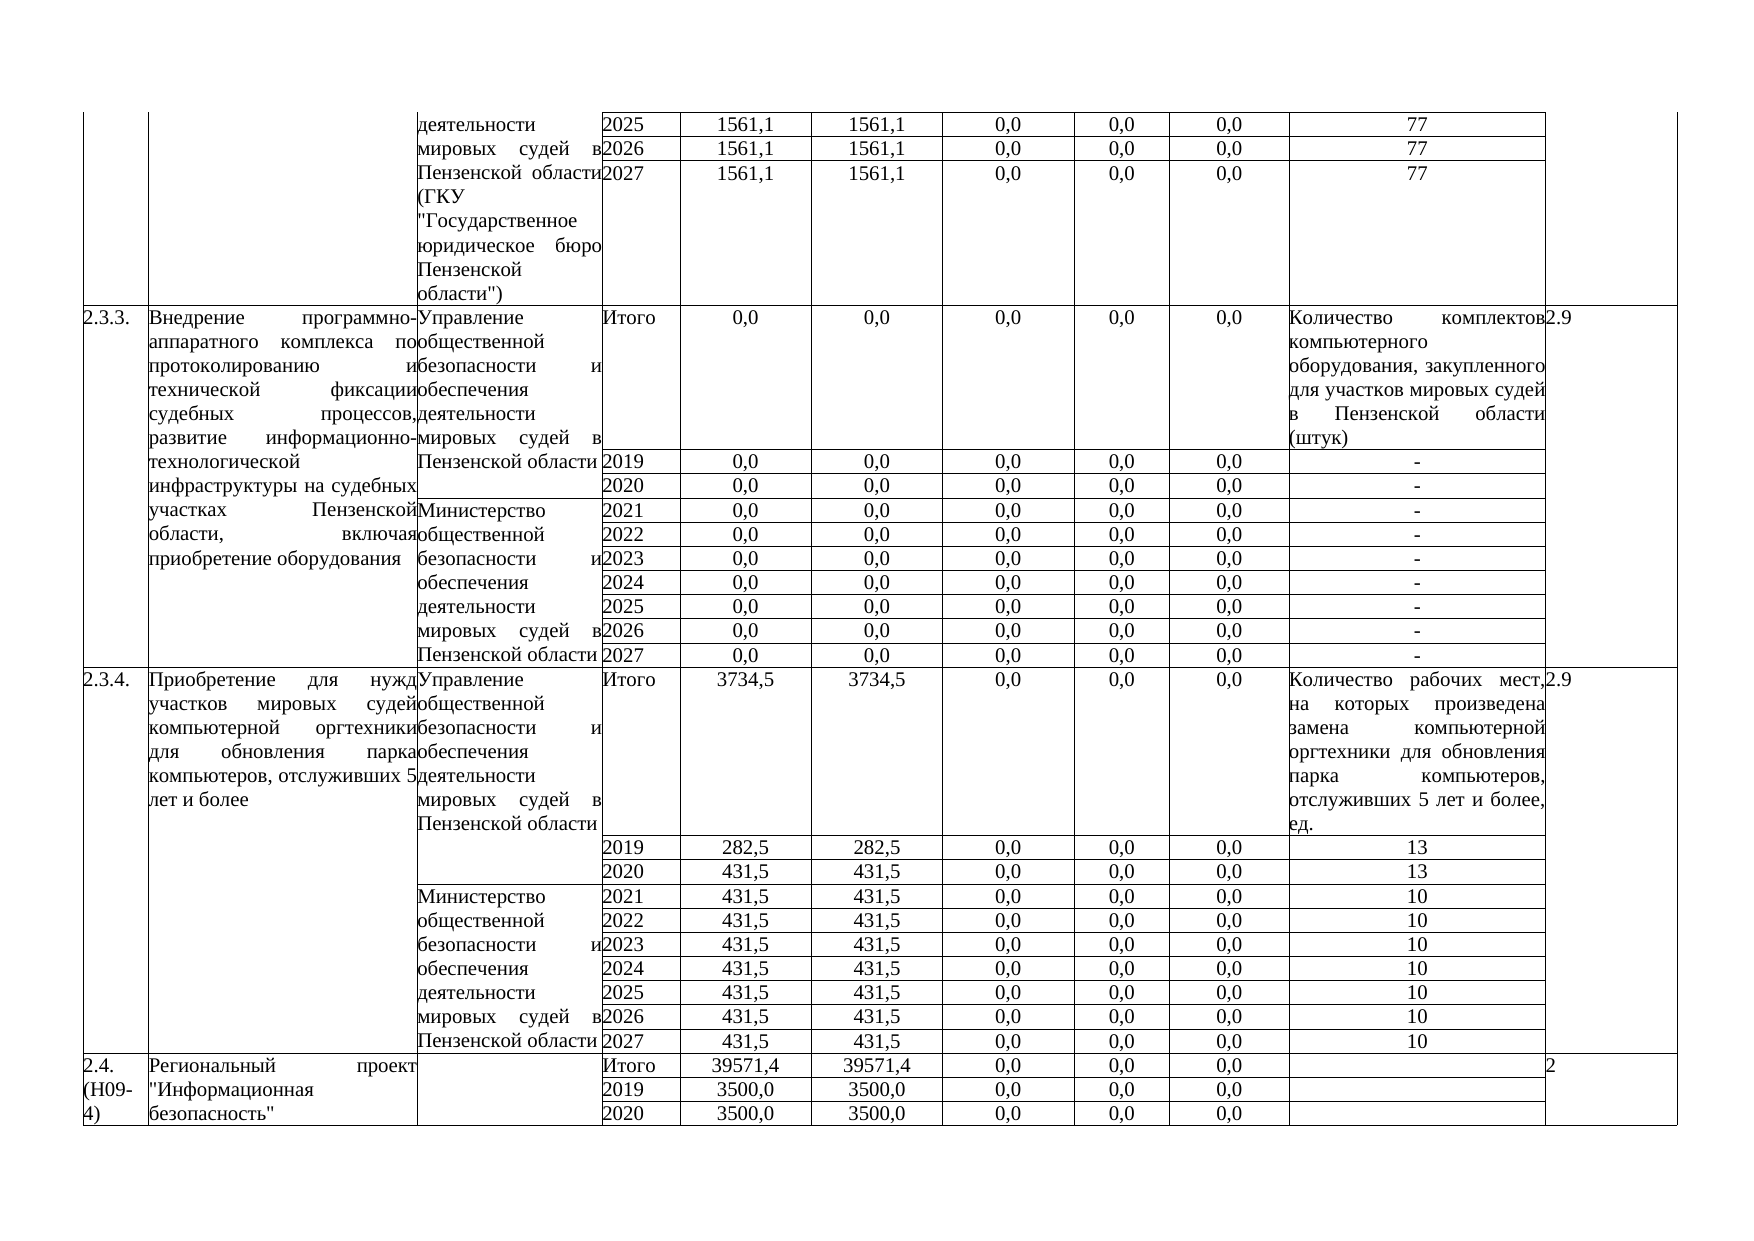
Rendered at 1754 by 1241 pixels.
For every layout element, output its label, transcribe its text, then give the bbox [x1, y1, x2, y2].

table_cell 0,0 [943, 885, 1074, 908]
table_cell 1561,1 [681, 113, 811, 136]
table_cell 0,0 [1170, 523, 1289, 546]
table_cell - [1290, 644, 1545, 667]
table_cell 0,0 [1075, 981, 1169, 1004]
table_cell 0,0 [1075, 595, 1169, 618]
table_cell 3500,0 [681, 1102, 811, 1125]
table_cell 0,0 [943, 1102, 1074, 1125]
table_cell 431,5 [812, 1005, 942, 1029]
table_cell - [1290, 547, 1545, 570]
table_cell 431,5 [812, 860, 942, 884]
table_cell Количество рабочих мест, на которых произведена замена компьютерной оргтехники для обновления парка компьютеров, отслуживших 5 лет и более, ед. [1290, 668, 1545, 835]
table_cell 0,0 [681, 595, 811, 618]
table_cell 2022 [603, 523, 680, 546]
table_cell 0,0 [1075, 499, 1169, 522]
table_cell 0,0 [812, 523, 942, 546]
table_cell 0,0 [681, 547, 811, 570]
table_cell 0,0 [1075, 933, 1169, 956]
table_cell - [1290, 450, 1545, 473]
table_cell 0,0 [812, 571, 942, 594]
table_cell 0,0 [1075, 1054, 1169, 1077]
table_cell 0,0 [943, 860, 1074, 884]
table_cell 0,0 [1075, 571, 1169, 594]
table_cell [1290, 1102, 1545, 1125]
table_cell Управление общественной безопасности и обеспечения деятельности мировых судей в Пензенской области [418, 668, 602, 884]
table_cell 0,0 [943, 450, 1074, 473]
table_cell Региональный проект "Информационная безопасность" [149, 1054, 417, 1125]
table_cell 2021 [603, 499, 680, 522]
table_cell 0,0 [943, 668, 1074, 835]
table_cell 0,0 [943, 957, 1074, 980]
table_cell 431,5 [812, 909, 942, 932]
table_cell 0,0 [943, 547, 1074, 570]
table_cell 2026 [603, 1005, 680, 1029]
table_cell 2023 [603, 547, 680, 570]
table_cell 0,0 [681, 499, 811, 522]
table_cell 0,0 [812, 644, 942, 667]
table_cell 0,0 [943, 474, 1074, 498]
table_cell 0,0 [1170, 161, 1289, 305]
table_cell 0,0 [1170, 306, 1289, 449]
table_cell 0,0 [1075, 450, 1169, 473]
table_cell 77 [1290, 137, 1545, 160]
table_cell 2019 [603, 836, 680, 859]
table_cell 0,0 [812, 450, 942, 473]
table_cell 431,5 [681, 1005, 811, 1029]
table_cell 0,0 [943, 836, 1074, 859]
table_cell 0,0 [1170, 619, 1289, 643]
table_cell 3734,5 [812, 668, 942, 835]
table_cell 1561,1 [812, 161, 942, 305]
table_cell 0,0 [1170, 933, 1289, 956]
table_cell 0,0 [1170, 1030, 1289, 1053]
table_cell 0,0 [1170, 450, 1289, 473]
table_cell 2.9 [1546, 668, 1677, 1053]
table_cell 2020 [603, 1102, 680, 1125]
table_cell 282,5 [681, 836, 811, 859]
table_cell 0,0 [1170, 1005, 1289, 1029]
table_cell 2027 [603, 1030, 680, 1053]
table_cell 0,0 [1075, 1102, 1169, 1125]
table_cell [1290, 1054, 1545, 1077]
table_cell Итого [603, 1054, 680, 1077]
table_cell - [1290, 571, 1545, 594]
table_cell 0,0 [1170, 474, 1289, 498]
table_cell 2020 [603, 860, 680, 884]
table_cell 1561,1 [681, 161, 811, 305]
table_cell 0,0 [812, 474, 942, 498]
table_cell 2025 [603, 113, 680, 136]
table_cell - [1290, 474, 1545, 498]
table_cell 0,0 [1075, 161, 1169, 305]
table_cell Министерство общественной безопасности и обеспечения деятельности мировых судей в Пензенской области [418, 499, 602, 667]
table_cell 0,0 [943, 113, 1074, 136]
table_cell 2026 [603, 137, 680, 160]
table_cell 0,0 [1075, 306, 1169, 449]
table_cell 13 [1290, 860, 1545, 884]
table_cell 282,5 [812, 836, 942, 859]
table_cell 0,0 [681, 306, 811, 449]
table_cell 0,0 [812, 547, 942, 570]
table_cell 3500,0 [812, 1078, 942, 1101]
table_cell 3500,0 [681, 1078, 811, 1101]
table_cell 2.4. (Н09-4) [84, 1054, 148, 1125]
table_cell 77 [1290, 113, 1545, 136]
table_cell 431,5 [681, 885, 811, 908]
table_cell 2021 [603, 885, 680, 908]
table_cell Внедрение программно-аппаратного комплекса по протоколированию и технической фиксации судебных процессов, развитие информационно-технологической инфраструктуры на судебных участках Пензенской области, включая приобретение оборудования [149, 306, 417, 667]
table_cell 2024 [603, 957, 680, 980]
table_cell 2027 [603, 644, 680, 667]
table_cell 2.9 [1546, 306, 1677, 667]
table_cell 0,0 [943, 499, 1074, 522]
table_cell 431,5 [812, 957, 942, 980]
table_cell 0,0 [1075, 860, 1169, 884]
table_cell 0,0 [681, 523, 811, 546]
table_cell 0,0 [1075, 619, 1169, 643]
table_cell Количество комплектов компьютерного оборудования, закупленного для участков мировых судей в Пензенской области (штук) [1290, 306, 1545, 449]
table_cell 431,5 [681, 981, 811, 1004]
table_cell 0,0 [1170, 113, 1289, 136]
table_cell 2022 [603, 909, 680, 932]
table_cell 431,5 [812, 885, 942, 908]
table_cell 2019 [603, 450, 680, 473]
table_cell 0,0 [1170, 595, 1289, 618]
table_cell 0,0 [1170, 860, 1289, 884]
table_cell 0,0 [1075, 909, 1169, 932]
table_cell 10 [1290, 933, 1545, 956]
table_cell 10 [1290, 885, 1545, 908]
table_cell 0,0 [1170, 137, 1289, 160]
table_cell 0,0 [1075, 523, 1169, 546]
table_cell 3734,5 [681, 668, 811, 835]
table_cell 0,0 [1170, 909, 1289, 932]
table_cell [1290, 1078, 1545, 1101]
table_cell Министерство общественной безопасности и обеспечения деятельности мировых судей в Пензенской области [418, 885, 602, 1053]
table_cell 0,0 [943, 933, 1074, 956]
table_cell 431,5 [681, 933, 811, 956]
table_cell 0,0 [943, 644, 1074, 667]
table_cell 2019 [603, 1078, 680, 1101]
table_cell 0,0 [943, 595, 1074, 618]
table_cell 0,0 [812, 595, 942, 618]
table_cell 0,0 [681, 571, 811, 594]
table_cell 10 [1290, 909, 1545, 932]
table_cell 0,0 [1170, 1054, 1289, 1077]
table_cell - [1290, 619, 1545, 643]
table_cell 0,0 [681, 619, 811, 643]
table_cell 1561,1 [812, 137, 942, 160]
table_cell 2.3.3. [84, 306, 148, 667]
table_cell 10 [1290, 981, 1545, 1004]
table_cell Итого [603, 306, 680, 449]
table_cell 0,0 [1075, 836, 1169, 859]
table_cell 0,0 [1075, 1030, 1169, 1053]
table_cell [418, 1054, 602, 1125]
table_cell 0,0 [1075, 668, 1169, 835]
table_cell 0,0 [943, 161, 1074, 305]
table_cell 2026 [603, 619, 680, 643]
table_cell 0,0 [812, 499, 942, 522]
table_cell 2020 [603, 474, 680, 498]
table_cell 1561,1 [681, 137, 811, 160]
table_cell 431,5 [812, 1030, 942, 1053]
table_cell 0,0 [943, 981, 1074, 1004]
table_cell 2 [1546, 1054, 1677, 1125]
table_cell 0,0 [1170, 668, 1289, 835]
table_cell - [1290, 523, 1545, 546]
table_cell 0,0 [943, 306, 1074, 449]
table_cell 0,0 [812, 619, 942, 643]
table_cell 2027 [603, 161, 680, 305]
table_cell 77 [1290, 161, 1545, 305]
table_cell 0,0 [1075, 1005, 1169, 1029]
table_cell 3500,0 [812, 1102, 942, 1125]
table_cell 0,0 [943, 1054, 1074, 1077]
table_cell Управление общественной безопасности и обеспечения деятельности мировых судей в Пензенской области [418, 306, 602, 498]
table_cell 0,0 [943, 137, 1074, 160]
table_cell 431,5 [681, 909, 811, 932]
table_cell 2025 [603, 981, 680, 1004]
table_cell 39571,4 [812, 1054, 942, 1077]
table_cell 0,0 [1170, 1102, 1289, 1125]
table_cell 431,5 [681, 1030, 811, 1053]
table_cell 0,0 [1170, 547, 1289, 570]
table_cell 0,0 [1075, 113, 1169, 136]
table_cell 0,0 [1170, 644, 1289, 667]
table_cell 0,0 [681, 450, 811, 473]
table_cell 0,0 [1075, 1078, 1169, 1101]
table_cell 0,0 [943, 909, 1074, 932]
table_cell 431,5 [812, 981, 942, 1004]
table_cell 0,0 [1075, 137, 1169, 160]
table_cell 0,0 [1170, 1078, 1289, 1101]
table_cell 0,0 [1170, 499, 1289, 522]
table_cell 0,0 [943, 1078, 1074, 1101]
table_cell 0,0 [943, 619, 1074, 643]
table_cell 2025 [603, 595, 680, 618]
table_cell 0,0 [1170, 885, 1289, 908]
table_cell 0,0 [1075, 547, 1169, 570]
table_cell 0,0 [943, 571, 1074, 594]
table_cell 39571,4 [681, 1054, 811, 1077]
table_cell 0,0 [943, 1005, 1074, 1029]
table_cell 0,0 [1075, 885, 1169, 908]
table_cell 2024 [603, 571, 680, 594]
table_cell 0,0 [943, 523, 1074, 546]
table_cell 431,5 [812, 933, 942, 956]
table_cell 10 [1290, 1005, 1545, 1029]
table_cell 0,0 [943, 1030, 1074, 1053]
table_cell 1561,1 [812, 113, 942, 136]
table_cell - [1290, 595, 1545, 618]
table_cell 0,0 [1170, 571, 1289, 594]
table_cell 0,0 [681, 474, 811, 498]
table_cell 0,0 [1075, 957, 1169, 980]
table_cell 0,0 [1075, 644, 1169, 667]
table_cell Итого [603, 668, 680, 835]
table_cell Приобретение для нужд участков мировых судей компьютерной оргтехники для обновления парка компьютеров, отслуживших 5 лет и более [149, 668, 417, 1053]
table_cell 0,0 [812, 306, 942, 449]
table_cell 431,5 [681, 957, 811, 980]
table_cell 10 [1290, 1030, 1545, 1053]
table_cell 0,0 [1075, 474, 1169, 498]
table_cell 0,0 [1170, 957, 1289, 980]
table_cell 13 [1290, 836, 1545, 859]
table_cell 0,0 [1170, 836, 1289, 859]
table_cell 0,0 [1170, 981, 1289, 1004]
table_cell - [1290, 499, 1545, 522]
table_cell 0,0 [681, 644, 811, 667]
table_cell 10 [1290, 957, 1545, 980]
table_cell 431,5 [681, 860, 811, 884]
table_cell 2.3.4. [84, 668, 148, 1053]
table_cell 2023 [603, 933, 680, 956]
